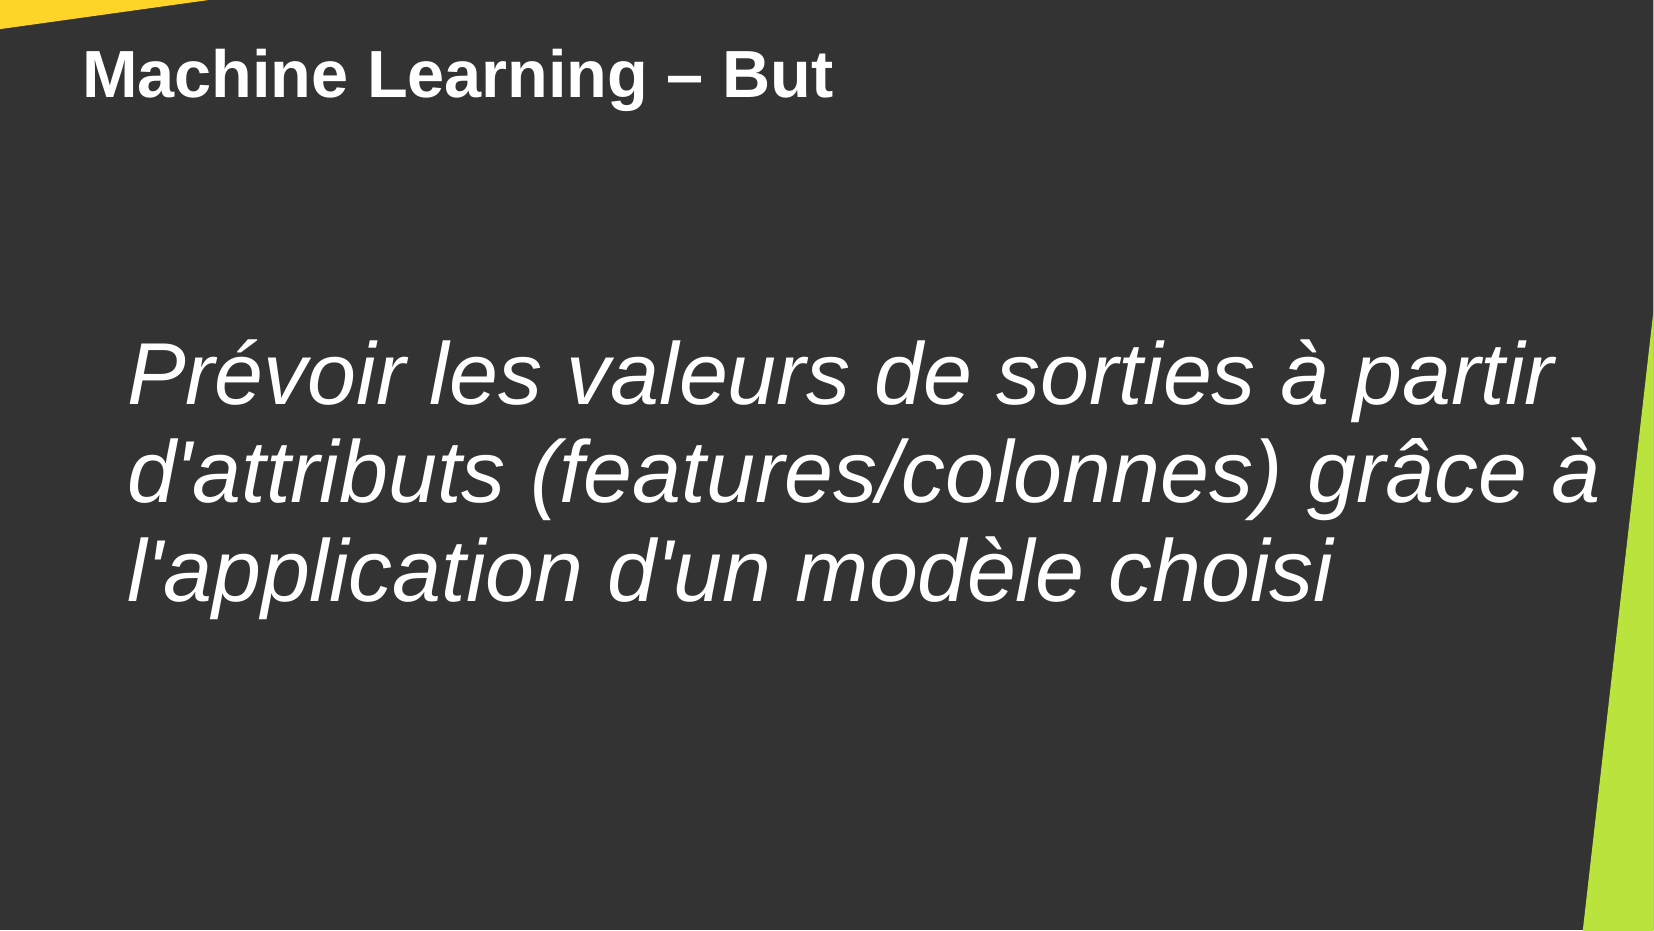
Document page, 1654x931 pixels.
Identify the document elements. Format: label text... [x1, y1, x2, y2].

list Prévoir les valeurs de sorties à partir d'attributs (features/colonnes) grâce à l'application d'un modèle choisi [59, 324, 1619, 650]
title Machine Learning – But [82, 37, 1571, 115]
text_box [1582, 306, 1654, 931]
text_box [0, 0, 209, 30]
